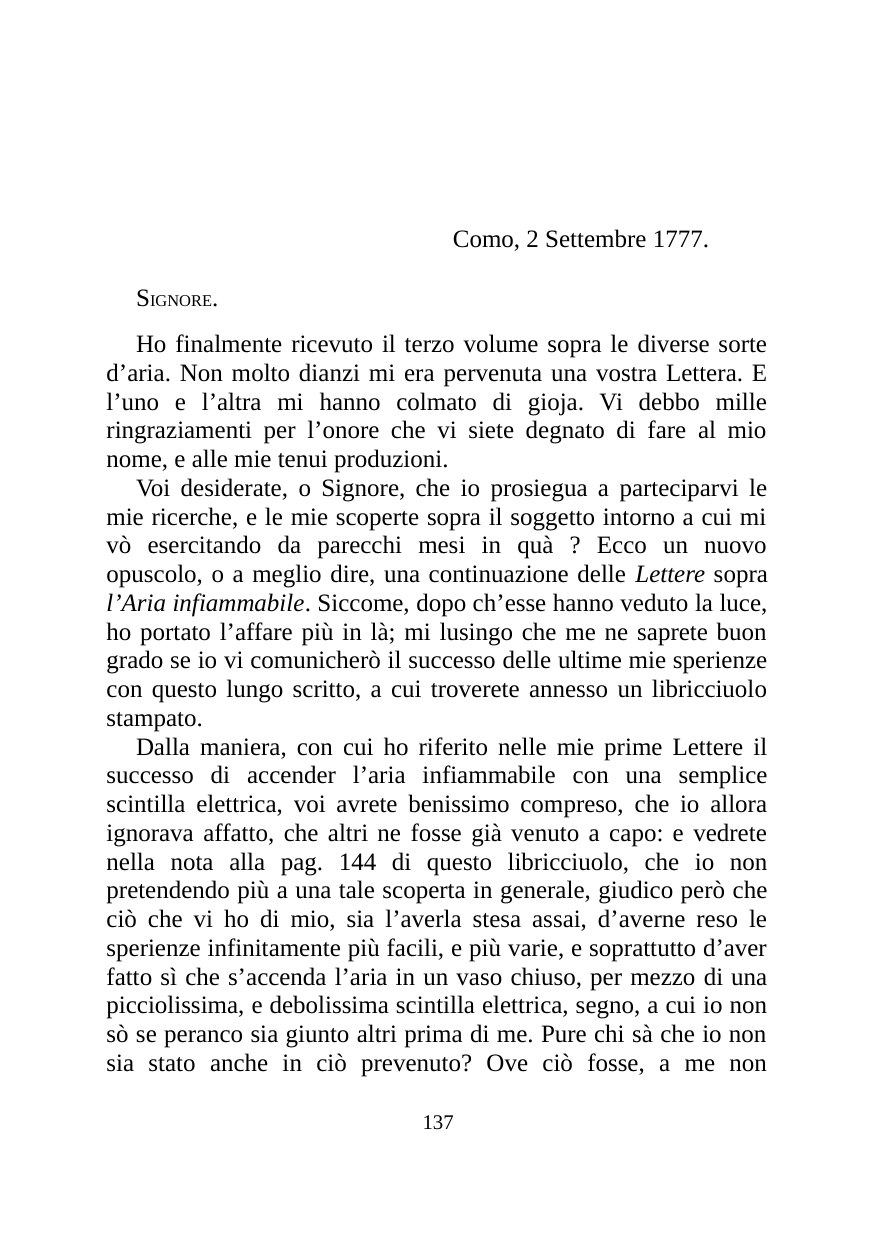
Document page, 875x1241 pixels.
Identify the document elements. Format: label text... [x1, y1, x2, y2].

text Como, 2 Settembre 1777. [106, 224, 709, 253]
text Ho finalmente ricevuto il terzo volume sopra le diverse sorte d’aria. Non molto dianzi mi era pervenuta una vostra Lettera. E l’uno e l’altra mi hanno colmato di gioja. Vi debbo mille ringraziamenti per l’onore che vi siete degnato di fare al mio nome, e alle mie tenui produzioni. [106, 329, 768, 473]
text Voi desiderate, o Signore, che io prosiegua a parteciparvi le mie ricerche, e le mie scoperte sopra il soggetto intorno a cui mi vò esercitando da parecchi mesi in quà ? Ecco un nuovo opuscolo, o a meglio dire, una continuazione delle Lettere sopra l’Aria infiammabile. Siccome, dopo ch’esse hanno veduto la luce, ho portato l’affare più in là; mi lusingo che me ne saprete buon grado se io vi comunicherò il successo delle ultime mie sperienze con questo lungo scritto, a cui troverete annesso un libricciuolo stampato. [106, 473, 768, 732]
text Dalla maniera, con cui ho riferito nelle mie prime Lettere il successo di accender l’aria infiammabile con una semplice scintilla elettrica, voi avrete benissimo compreso, che io allora ignorava affatto, che altri ne fosse già venuto a capo: e vedrete nella nota alla pag. 144 di questo libricciuolo, che io non pretendendo più a una tale scoperta in generale, giudico però che ciò che vi ho di mio, sia l’averla stesa assai, d’averne reso le sperienze infinitamente più facili, e più varie, e soprattutto d’aver fatto sì che s’accenda l’aria in un vaso chiuso, per mezzo di una picciolissima, e debolissima scintilla elettrica, segno, a cui io non sò se peranco sia giunto altri prima di me. Pure chi sà che io non sia stato anche in ciò prevenuto? Ove ciò fosse, a me non [106, 732, 768, 1077]
text Signore. [106, 283, 768, 311]
